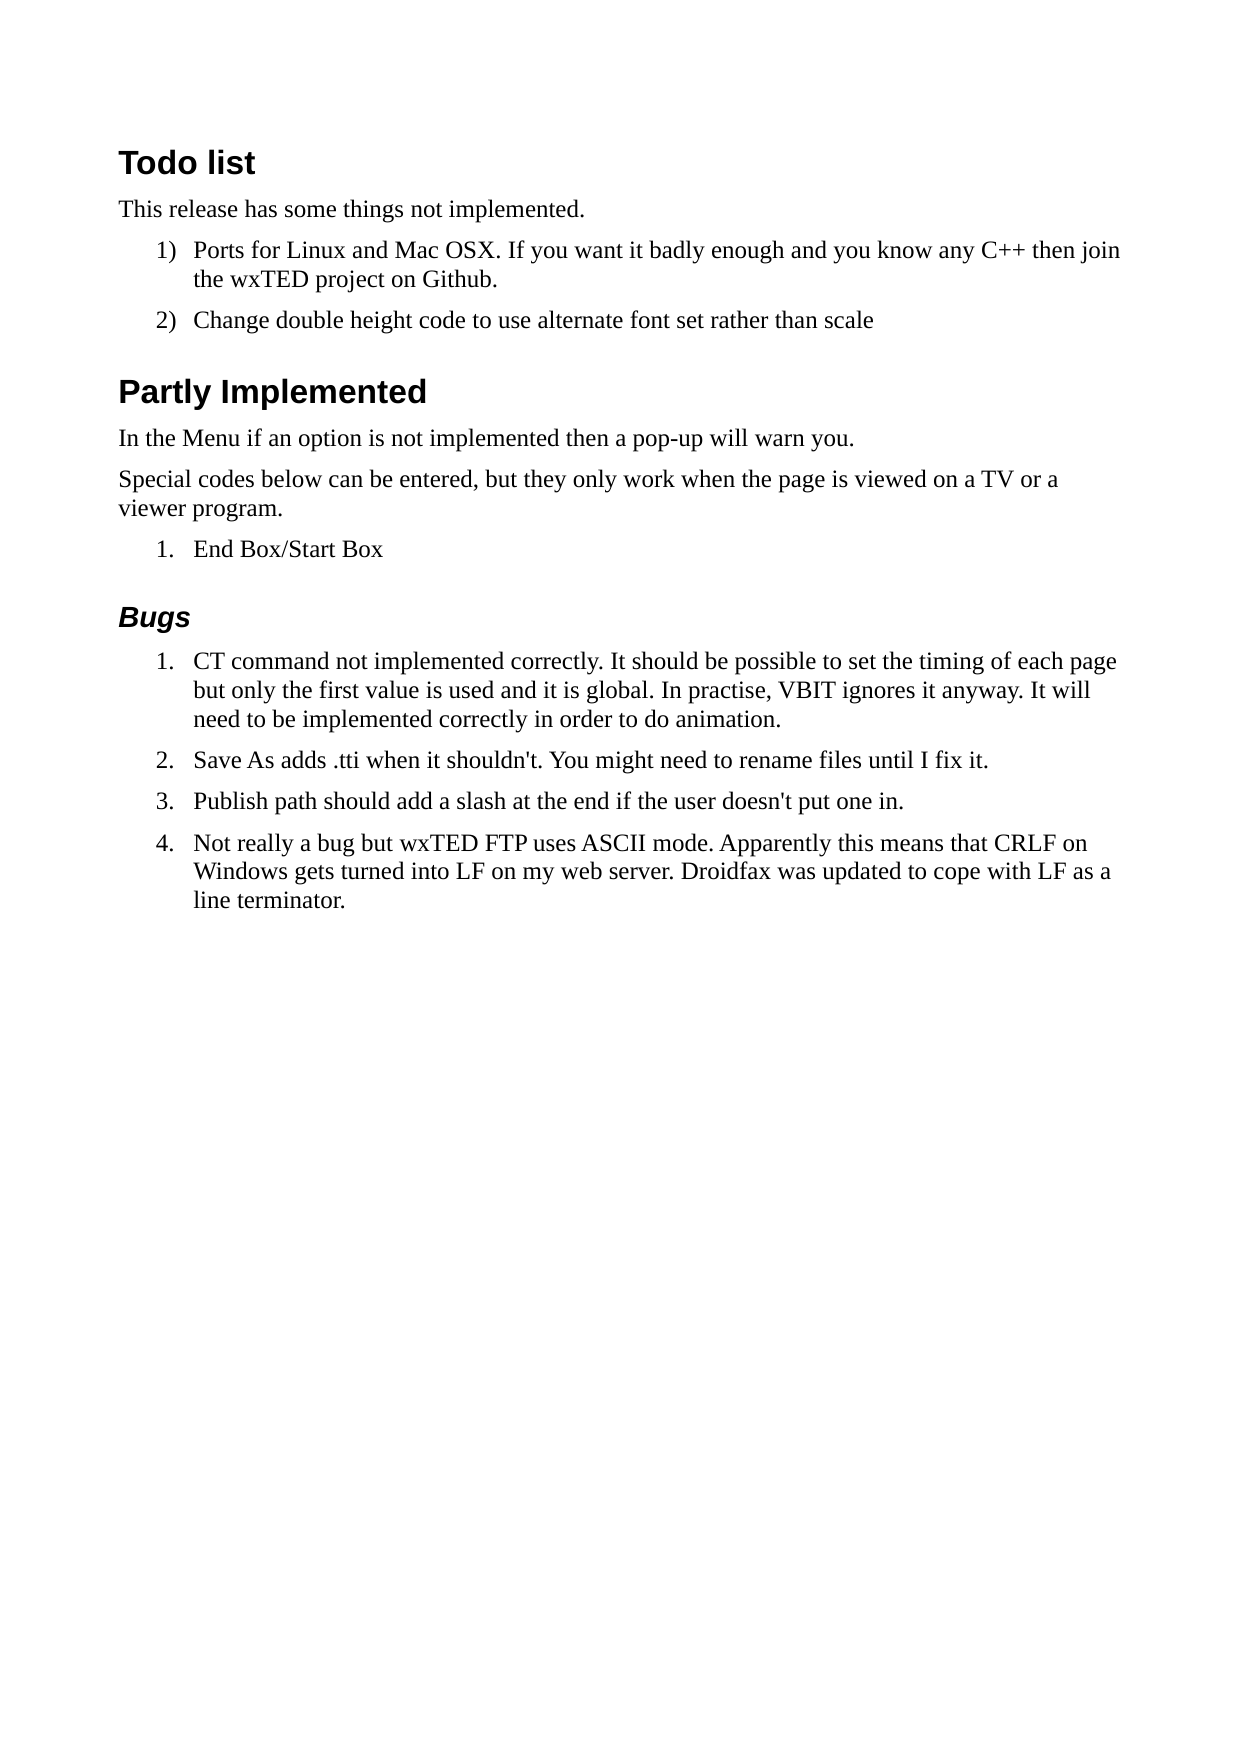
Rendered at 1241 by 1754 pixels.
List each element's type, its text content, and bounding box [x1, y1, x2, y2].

subtitle Partly Implemented [118, 372, 1122, 410]
subtitle Todo list [118, 143, 1122, 182]
text This release has some things not implemented. [118, 194, 1122, 223]
list CT command not implemented correctly. It should be possible to set the timing of each page but only the first value is used and it is global. In practise, VBIT ignores it anyway. It will need to be implemented correctly in order to do animation. [156, 646, 1122, 733]
subtitle Bugs [118, 600, 1122, 634]
list Save As adds .tti when it shouldn't. You might need to rename files until I fix it. [156, 745, 1122, 774]
list End Box/Start Box [156, 534, 1122, 563]
list Change double height code to use alternate font set rather than scale [156, 306, 1122, 334]
list Ports for Linux and Mac OSX. If you want it badly enough and you know any C++ then join the wxTED project on Github. [156, 236, 1122, 293]
text Special codes below can be entered, but they only work when the page is viewed on a TV or a viewer program. [118, 464, 1122, 522]
text In the Menu if an option is not implemented then a pop-up will warn you. [118, 423, 1122, 452]
list Publish path should add a slash at the end if the user doesn't put one in. [156, 786, 1122, 815]
list Not really a bug but wxTED FTP uses ASCII mode. Apparently this means that CRLF on Windows gets turned into LF on my web server. Droidfax was updated to cope with LF as a line terminator. [156, 828, 1122, 914]
